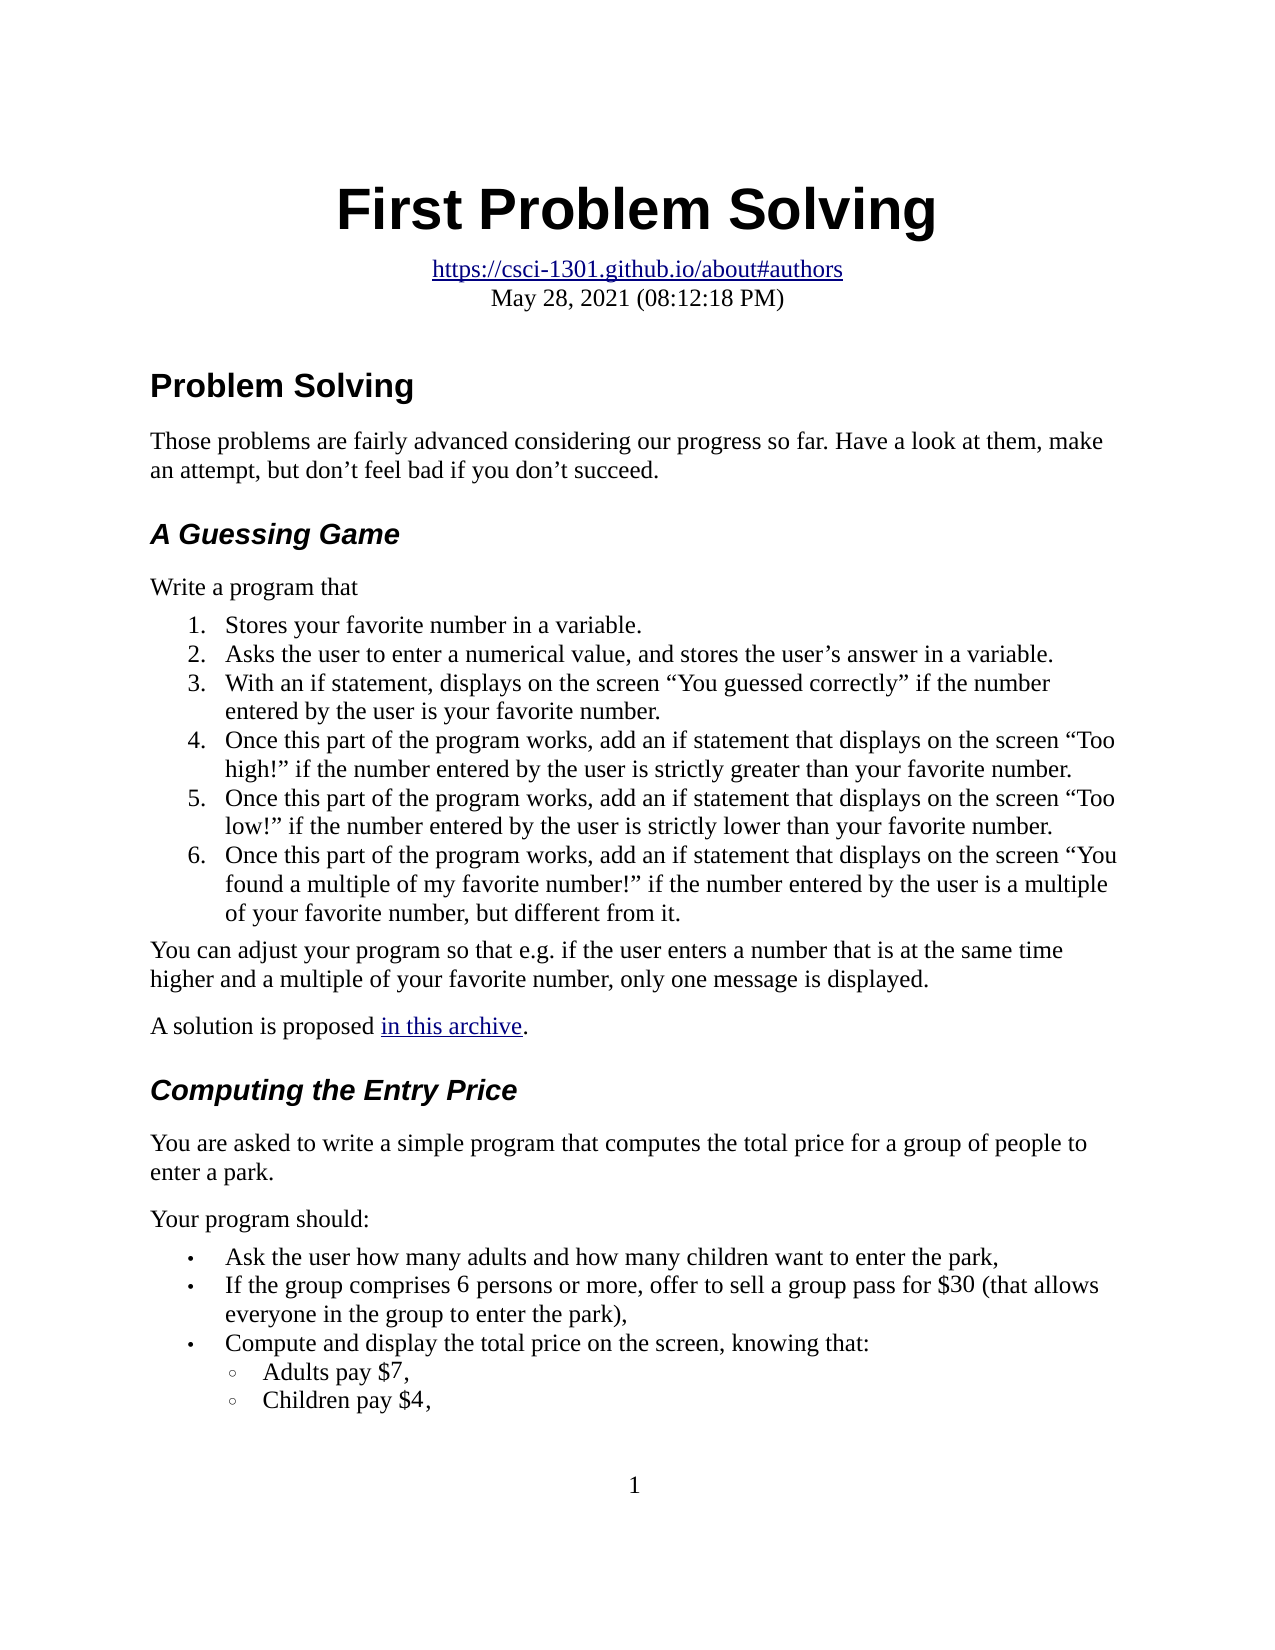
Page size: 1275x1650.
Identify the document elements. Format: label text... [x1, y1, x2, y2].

list Once this part of the program works, add an if statement that displays on the screen “Too low!” if the number entered by the user is strictly lower than your favorite number. [187, 783, 1125, 840]
list Stores your favorite number in a variable. [187, 610, 1125, 639]
list With an if statement, displays on the screen “You guessed correctly” if the number entered by the user is your favorite number. [187, 668, 1125, 725]
list Ask the user how many adults and how many children want to enter the park, [187, 1242, 1125, 1270]
text A solution is proposed in this archive. [150, 1011, 1125, 1039]
list If the group comprises persons or more, offer to sell a group pass for $ (that allows everyone in the group to enter the park), [187, 1270, 1125, 1328]
text Those problems are fairly advanced considering our progress so far. Have a look at them, make an attempt, but don’t feel bad if you don’t succeed. [150, 426, 1125, 483]
text Your program should: [150, 1204, 1125, 1233]
title First Problem Solving [150, 175, 1125, 242]
subtitle Problem Solving [150, 366, 1125, 404]
text You are asked to write a simple program that computes the total price for a group of people to enter a park. [150, 1128, 1125, 1186]
text You can adjust your program so that e.g. if the user enters a number that is at the same time higher and a multiple of your favorite number, only one message is displayed. [150, 935, 1125, 993]
list Compute and display the total price on the screen, knowing that: [187, 1328, 1125, 1357]
list Once this part of the program works, add an if statement that displays on the screen “You found a multiple of my favorite number!” if the number entered by the user is a multiple of your favorite number, but different from it. [187, 840, 1125, 926]
list Children pay $, [225, 1385, 1125, 1414]
list Adults pay $, [225, 1357, 1125, 1385]
subtitle A Guessing Game [150, 517, 1125, 551]
text May 28, 2021 (08:12:18 PM) [150, 283, 1125, 312]
subtitle Computing the Entry Price [150, 1073, 1125, 1107]
text https://csci-1301.github.io/about#authors [150, 254, 1125, 283]
text Write a program that [150, 572, 1125, 601]
list Asks the user to enter a numerical value, and stores the user’s answer in a variable. [187, 639, 1125, 668]
list Once this part of the program works, add an if statement that displays on the screen “Too high!” if the number entered by the user is strictly greater than your favorite number. [187, 725, 1125, 783]
